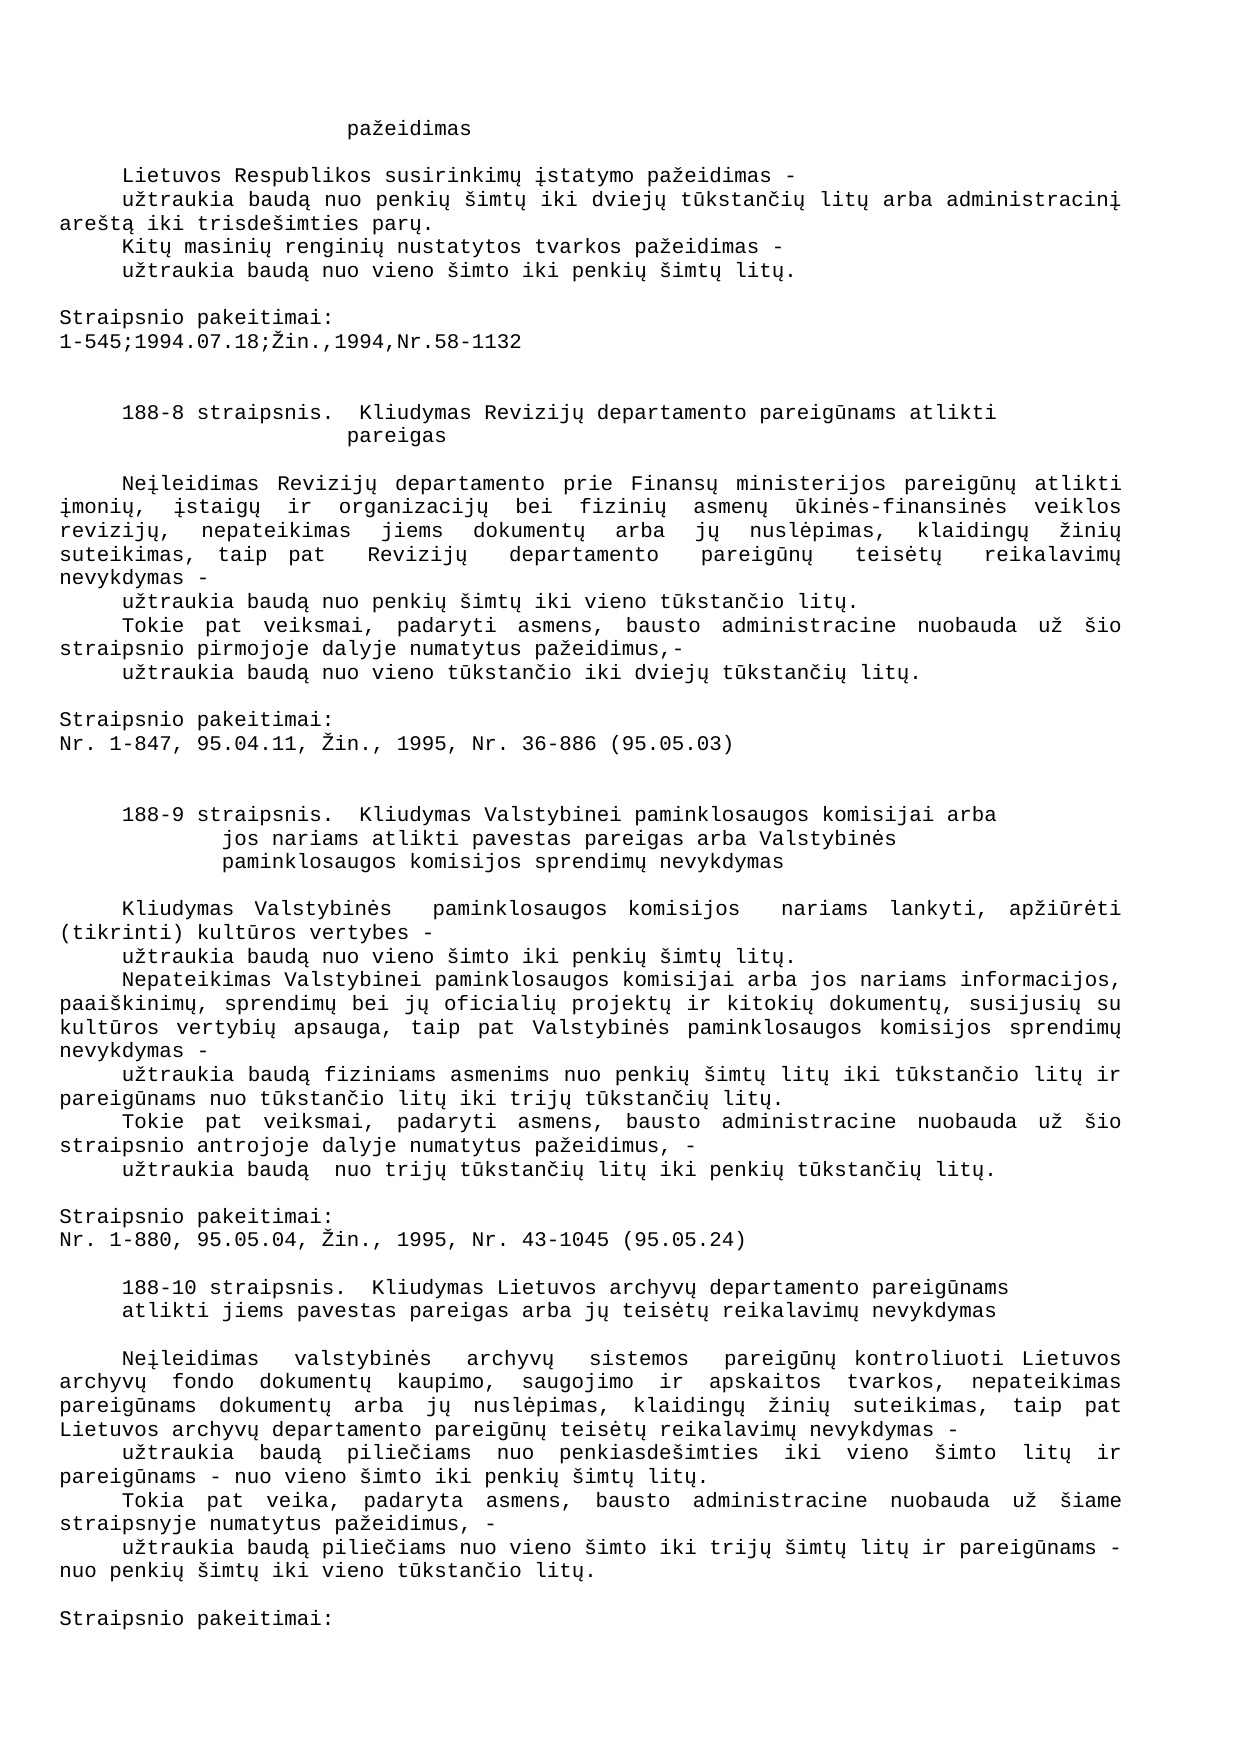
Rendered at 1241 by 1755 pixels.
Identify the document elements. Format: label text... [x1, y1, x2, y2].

text užtraukia baudą fiziniams asmenims nuo penkių šimtų litų iki tūkstančio litų ir pareigūnams nuo tūkstančio litų iki trijų tūkstančių litų. [59, 1064, 1122, 1111]
text 188-8 straipsnis. Kliudymas Revizijų departamento pareigūnams atlikti [59, 402, 1122, 426]
text pareigas [59, 426, 1122, 449]
text 188-10 straipsnis. Kliudymas Lietuvos archyvų departamento pareigūnams [59, 1277, 1122, 1300]
text užtraukia baudą piliečiams nuo vieno šimto iki trijų šimtų litų ir pareigūnams - nuo penkių šimtų iki vieno tūkstančio litų. [59, 1537, 1122, 1584]
text Straipsnio pakeitimai: [59, 1608, 1122, 1631]
text Neįleidimas Revizijų departamento prie Finansų ministerijos pareigūnų atlikti įmonių, įstaigų ir organizacijų bei fizinių asmenų ūkinės-finansinės veiklos revizijų, nepateikimas jiems dokumentų arba jų nuslėpimas, klaidingų žinių suteikimas, taip pat Revizijų departamento pareigūnų teisėtų reikalavimų nevykdymas - [59, 473, 1122, 591]
text Straipsnio pakeitimai: [59, 307, 1122, 331]
text Neįleidimas valstybinės archyvų sistemos pareigūnų kontroliuoti Lietuvos archyvų fondo dokumentų kaupimo, saugojimo ir apskaitos tvarkos, nepateikimas pareigūnams dokumentų arba jų nuslėpimas, klaidingų žinių suteikimas, taip pat Lietuvos archyvų departamento pareigūnų teisėtų reikalavimų nevykdymas - [59, 1348, 1122, 1442]
text užtraukia baudą nuo vieno tūkstančio iki dviejų tūkstančių litų. [59, 662, 1122, 686]
text 188-9 straipsnis. Kliudymas Valstybinei paminklosaugos komisijai arba [59, 804, 1122, 827]
text pažeidimas [59, 118, 1122, 142]
text Tokie pat veiksmai, padaryti asmens, bausto administracine nuobauda už šio straipsnio pirmojoje dalyje numatytus pažeidimus,- [59, 615, 1122, 662]
text Kitų masinių renginių nustatytos tvarkos pažeidimas - [59, 236, 1122, 260]
text Tokia pat veika, padaryta asmens, bausto administracine nuobauda už šiame straipsnyje numatytus pažeidimus, - [59, 1489, 1122, 1537]
text užtraukia baudą piliečiams nuo penkiasdešimties iki vieno šimto litų ir pareigūnams - nuo vieno šimto iki penkių šimtų litų. [59, 1442, 1122, 1489]
text Straipsnio pakeitimai: [59, 709, 1122, 733]
text užtraukia baudą nuo vieno šimto iki penkių šimtų litų. [59, 260, 1122, 284]
text užtraukia baudą nuo penkių šimtų iki dviejų tūkstančių litų arba administracinį areštą iki trisdešimties parų. [59, 189, 1122, 236]
text paminklosaugos komisijos sprendimų nevykdymas [59, 851, 1122, 875]
text jos nariams atlikti pavestas pareigas arba Valstybinės [59, 827, 1122, 851]
text Straipsnio pakeitimai: [59, 1206, 1122, 1229]
text užtraukia baudą nuo vieno šimto iki penkių šimtų litų. [59, 946, 1122, 969]
text Nr. 1-847, 95.04.11, Žin., 1995, Nr. 36-886 (95.05.03) [59, 733, 1122, 757]
text 1-545;1994.07.18;Žin.,1994,Nr.58-1132 [59, 331, 1122, 354]
text Nepateikimas Valstybinei paminklosaugos komisijai arba jos nariams informacijos, paaiškinimų, sprendimų bei jų oficialių projektų ir kitokių dokumentų, susijusių su kultūros vertybių apsauga, taip pat Valstybinės paminklosaugos komisijos sprendimų nevykdymas - [59, 969, 1122, 1064]
text užtraukia baudą nuo penkių šimtų iki vieno tūkstančio litų. [59, 591, 1122, 615]
text Kliudymas Valstybinės paminklosaugos komisijos nariams lankyti, apžiūrėti (tikrinti) kultūros vertybes - [59, 898, 1122, 946]
text Nr. 1-880, 95.05.04, Žin., 1995, Nr. 43-1045 (95.05.24) [59, 1229, 1122, 1253]
text užtraukia baudą nuo trijų tūkstančių litų iki penkių tūkstančių litų. [59, 1158, 1122, 1182]
text Tokie pat veiksmai, padaryti asmens, bausto administracine nuobauda už šio straipsnio antrojoje dalyje numatytus pažeidimus, - [59, 1111, 1122, 1158]
text atlikti jiems pavestas pareigas arba jų teisėtų reikalavimų nevykdymas [59, 1300, 1122, 1324]
text Lietuvos Respublikos susirinkimų įstatymo pažeidimas - [59, 165, 1122, 189]
